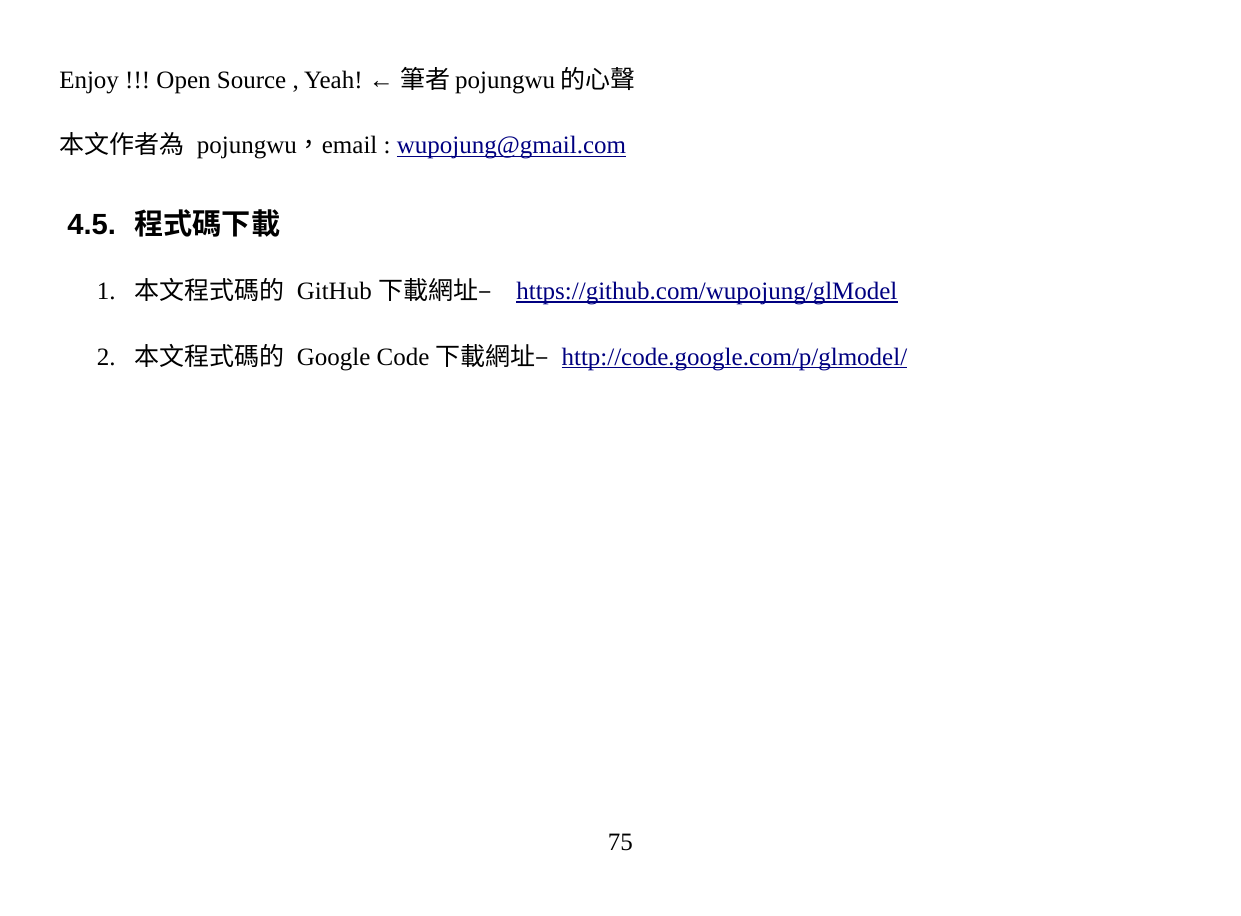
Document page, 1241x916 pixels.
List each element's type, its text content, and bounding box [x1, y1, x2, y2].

list 本文程式碼的 GitHub 下載網址– https://github.com/wupojung/glModel [97, 271, 1181, 307]
text Enjoy !!! Open Source , Yeah! ← 筆者pojungwu的心聲 [59, 59, 1181, 95]
subtitle 程式碼下載 [59, 201, 1181, 243]
text 本文作者為 pojungwu，email : wupojung@gmail.com [59, 125, 1181, 161]
list 本文程式碼的 Google Code 下載網址– http://code.google.com/p/glmodel/ [97, 336, 1181, 373]
